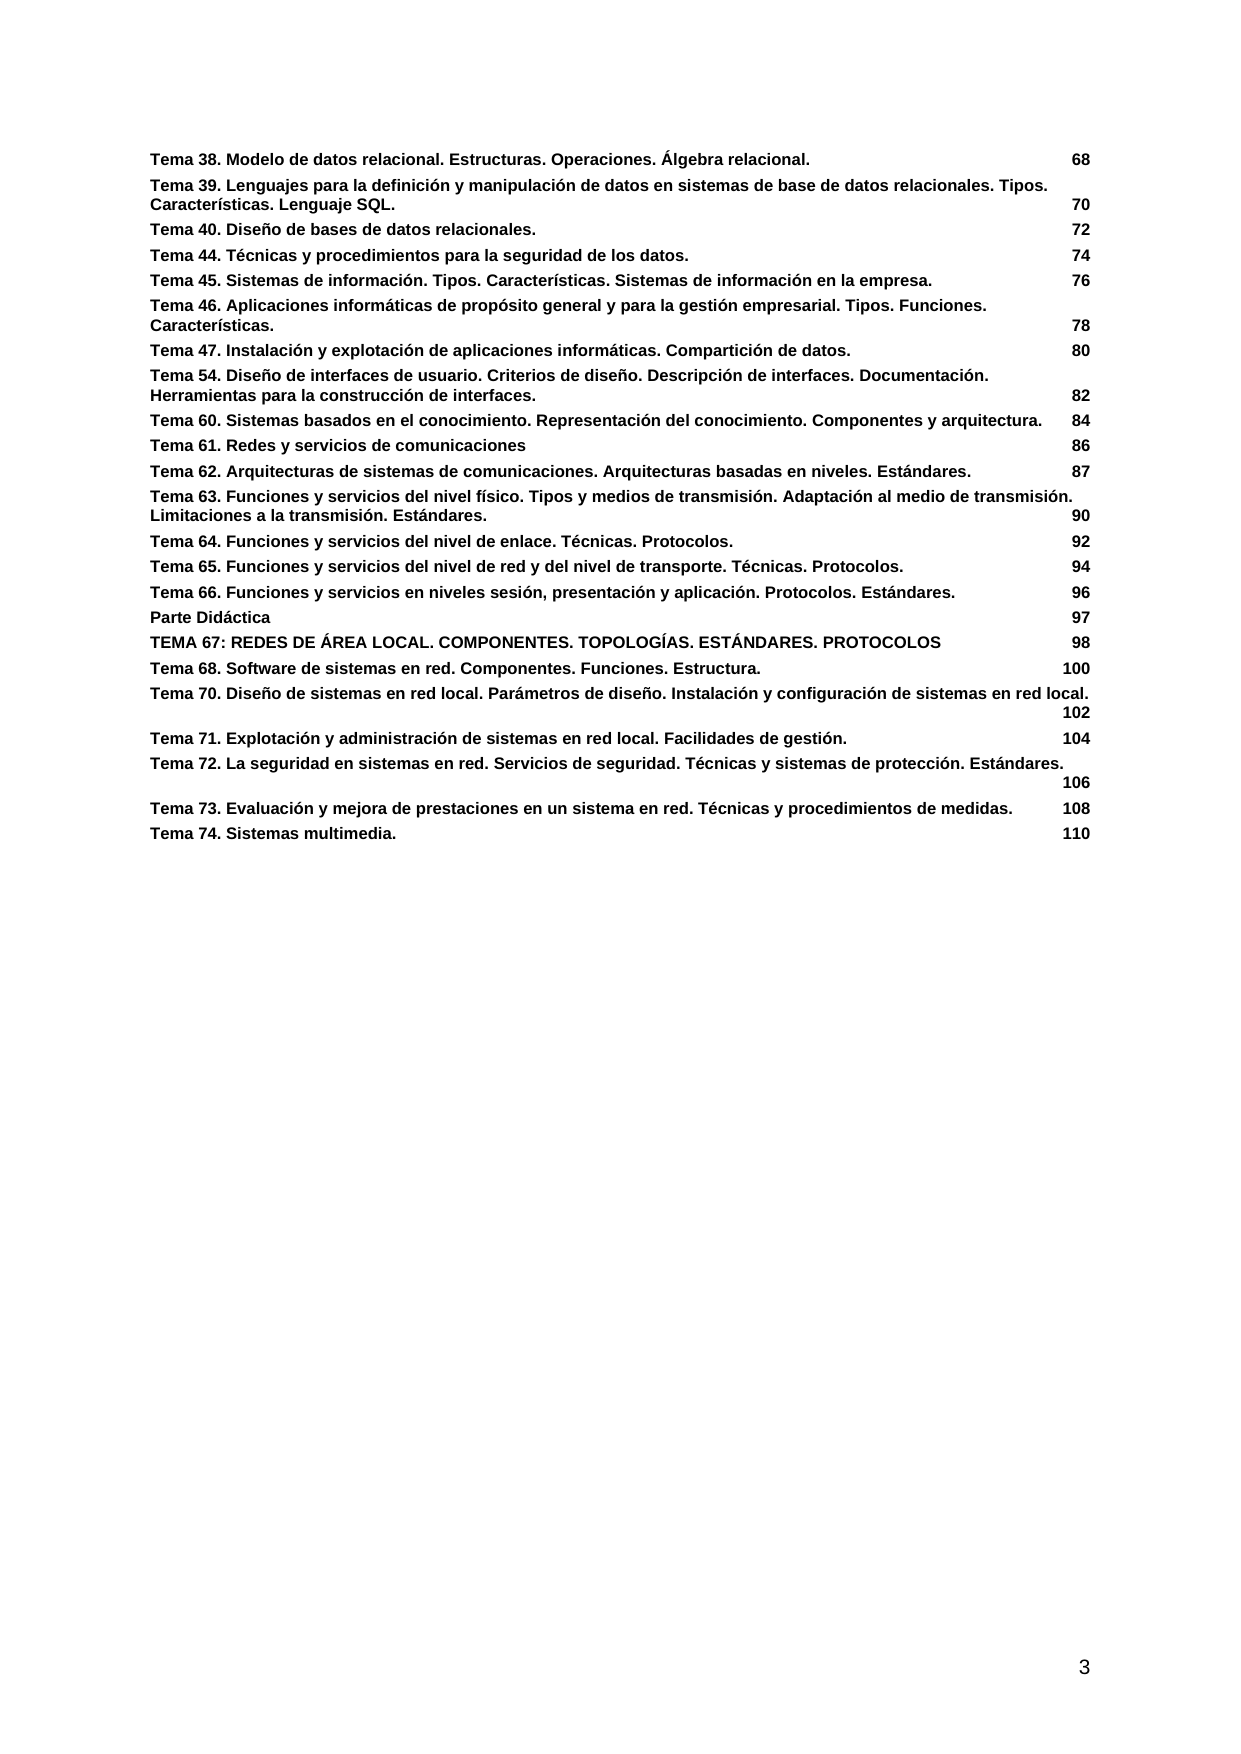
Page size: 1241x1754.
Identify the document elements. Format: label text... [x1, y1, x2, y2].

text Tema 38. Modelo de datos relacional. Estructuras. Operaciones. Álgebra relacional. 68 [150, 150, 1090, 169]
text TEMA 67: REDES DE ÁREA LOCAL. COMPONENTES. TOPOLOGÍAS. ESTÁNDARES. PROTOCOLOS 98 [150, 633, 1090, 652]
text Tema 73. Evaluación y mejora de prestaciones en un sistema en red. Técnicas y procedimientos de medidas. 108 [150, 799, 1090, 818]
text Parte Didáctica 97 [150, 608, 1090, 627]
text Tema 68. Software de sistemas en red. Componentes. Funciones. Estructura. 100 [150, 659, 1090, 678]
text Tema 47. Instalación y explotación de aplicaciones informáticas. Compartición de datos. 80 [150, 341, 1090, 360]
text Tema 54. Diseño de interfaces de usuario. Criterios de diseño. Descripción de interfaces. Documentación. Herramientas para la construcción de interfaces. 82 [150, 366, 1090, 404]
text Tema 74. Sistemas multimedia. 110 [150, 824, 1090, 843]
text Tema 45. Sistemas de información. Tipos. Características. Sistemas de información en la empresa. 76 [150, 271, 1090, 290]
text Tema 63. Funciones y servicios del nivel físico. Tipos y medios de transmisión. Adaptación al medio de transmisión. Limitaciones a la transmisión. Estándares. 90 [150, 487, 1090, 525]
text Tema 72. La seguridad en sistemas en red. Servicios de seguridad. Técnicas y sistemas de protección. Estándares. 106 [150, 754, 1090, 792]
text Tema 65. Funciones y servicios del nivel de red y del nivel de transporte. Técnicas. Protocolos. 94 [150, 557, 1090, 576]
text Tema 71. Explotación y administración de sistemas en red local. Facilidades de gestión. 104 [150, 729, 1090, 748]
text Tema 40. Diseño de bases de datos relacionales. 72 [150, 220, 1090, 239]
text Tema 64. Funciones y servicios del nivel de enlace. Técnicas. Protocolos. 92 [150, 532, 1090, 551]
text Tema 46. Aplicaciones informáticas de propósito general y para la gestión empresarial. Tipos. Funciones. Características. 78 [150, 296, 1090, 334]
text Tema 62. Arquitecturas de sistemas de comunicaciones. Arquitecturas basadas en niveles. Estándares. 87 [150, 462, 1090, 481]
text Tema 44. Técnicas y procedimientos para la seguridad de los datos. 74 [150, 245, 1090, 264]
text Tema 66. Funciones y servicios en niveles sesión, presentación y aplicación. Protocolos. Estándares. 96 [150, 582, 1090, 602]
text Tema 60. Sistemas basados en el conocimiento. Representación del conocimiento. Componentes y arquitectura. 84 [150, 411, 1090, 430]
text Tema 70. Diseño de sistemas en red local. Parámetros de diseño. Instalación y configuración de sistemas en red local. 102 [150, 684, 1090, 722]
text Tema 39. Lenguajes para la definición y manipulación de datos en sistemas de base de datos relacionales. Tipos. Características. Lenguaje SQL. 70 [150, 175, 1090, 214]
text Tema 61. Redes y servicios de comunicaciones 86 [150, 436, 1090, 455]
